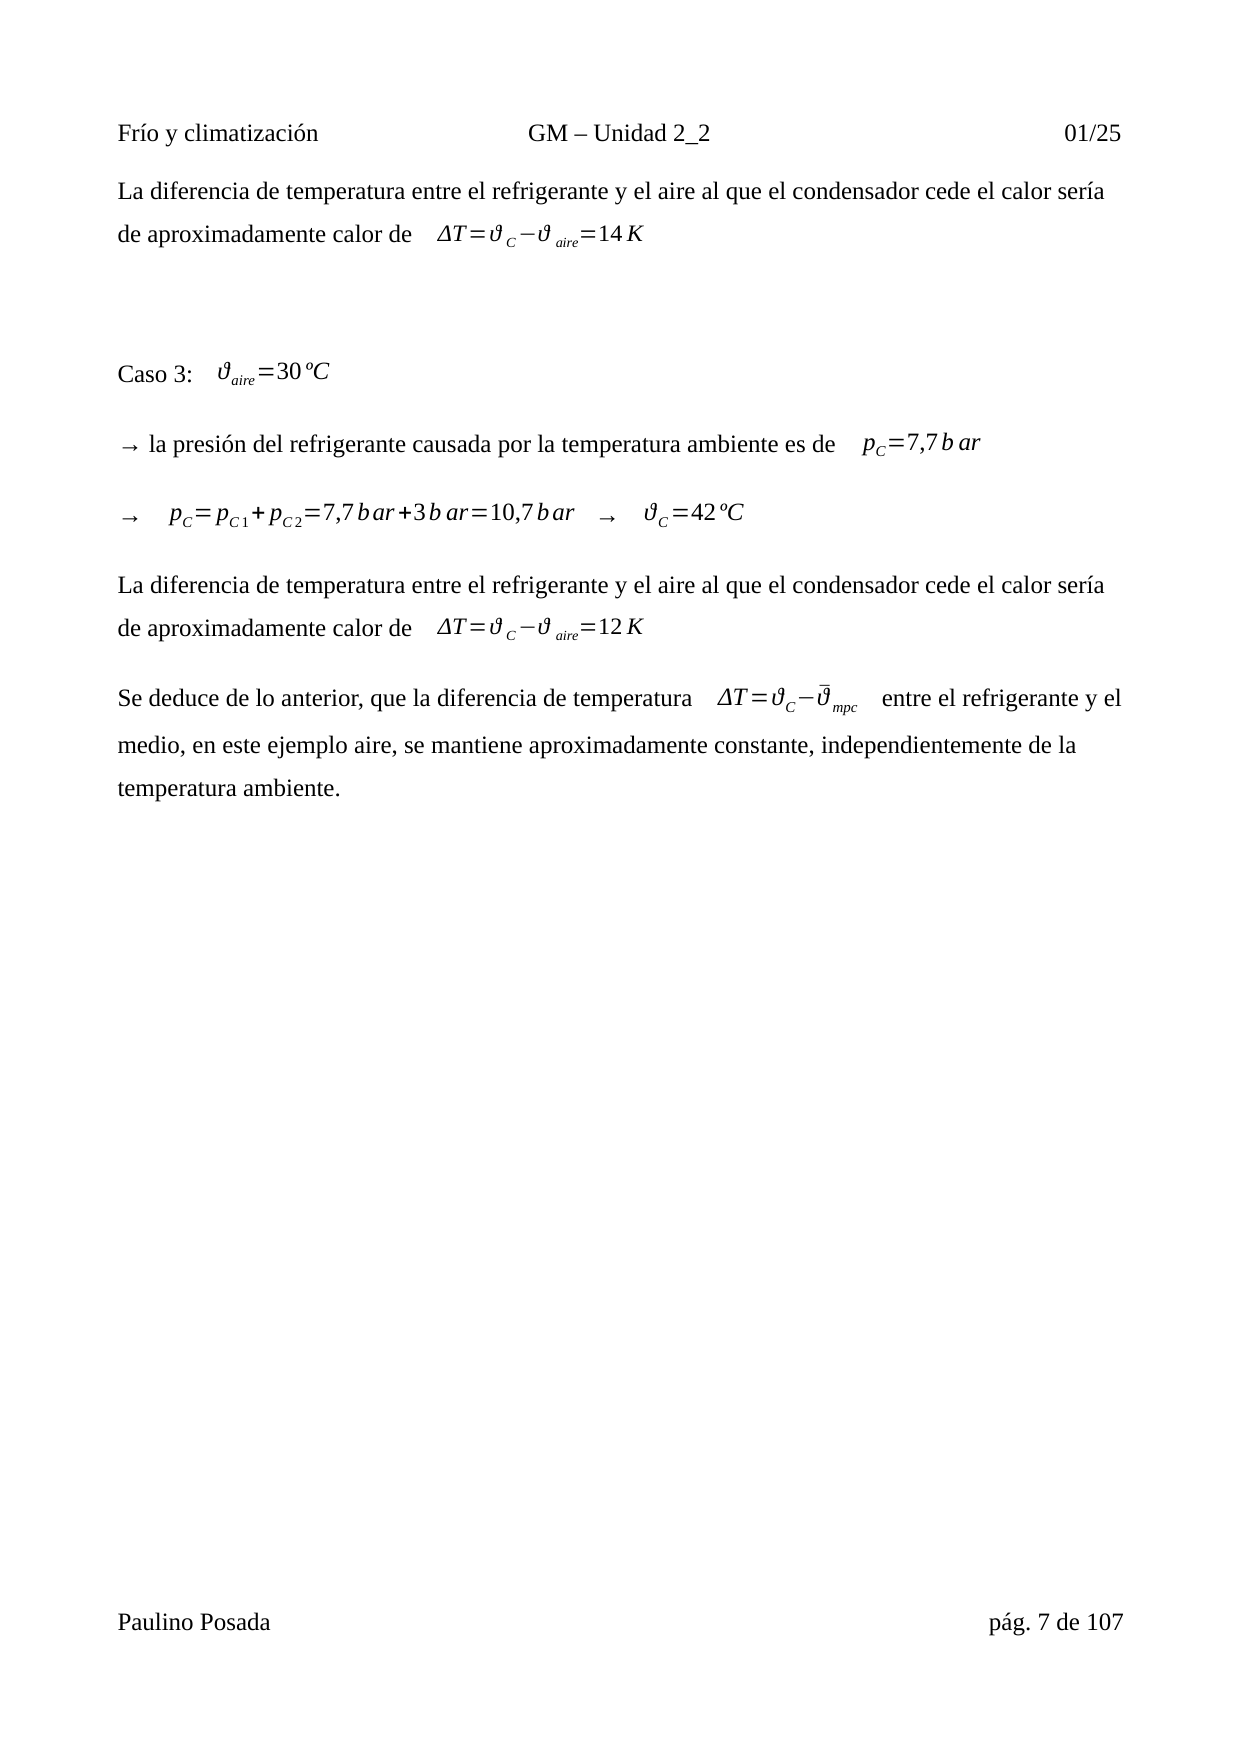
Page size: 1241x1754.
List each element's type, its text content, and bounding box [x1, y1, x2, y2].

text La diferencia de temperatura entre el refrigerante y el aire al que el condensador cede el calor sería de aproximadamente calor de [117, 176, 1123, 250]
text Se deduce de lo anterior, que la diferencia de temperatura entre el refrigerante y el medio, en este ejemplo aire, se mantiene aproximadamente constante, independientemente de la temperatura ambiente. [117, 683, 1123, 802]
text La diferencia de temperatura entre el refrigerante y el aire al que el condensador cede el calor sería de aproximadamente calor de [117, 570, 1123, 643]
text Caso 3: [117, 358, 1123, 389]
text → la presión del refrigerante causada por la temperatura ambiente es de [117, 428, 1123, 460]
text → → [117, 499, 1123, 530]
